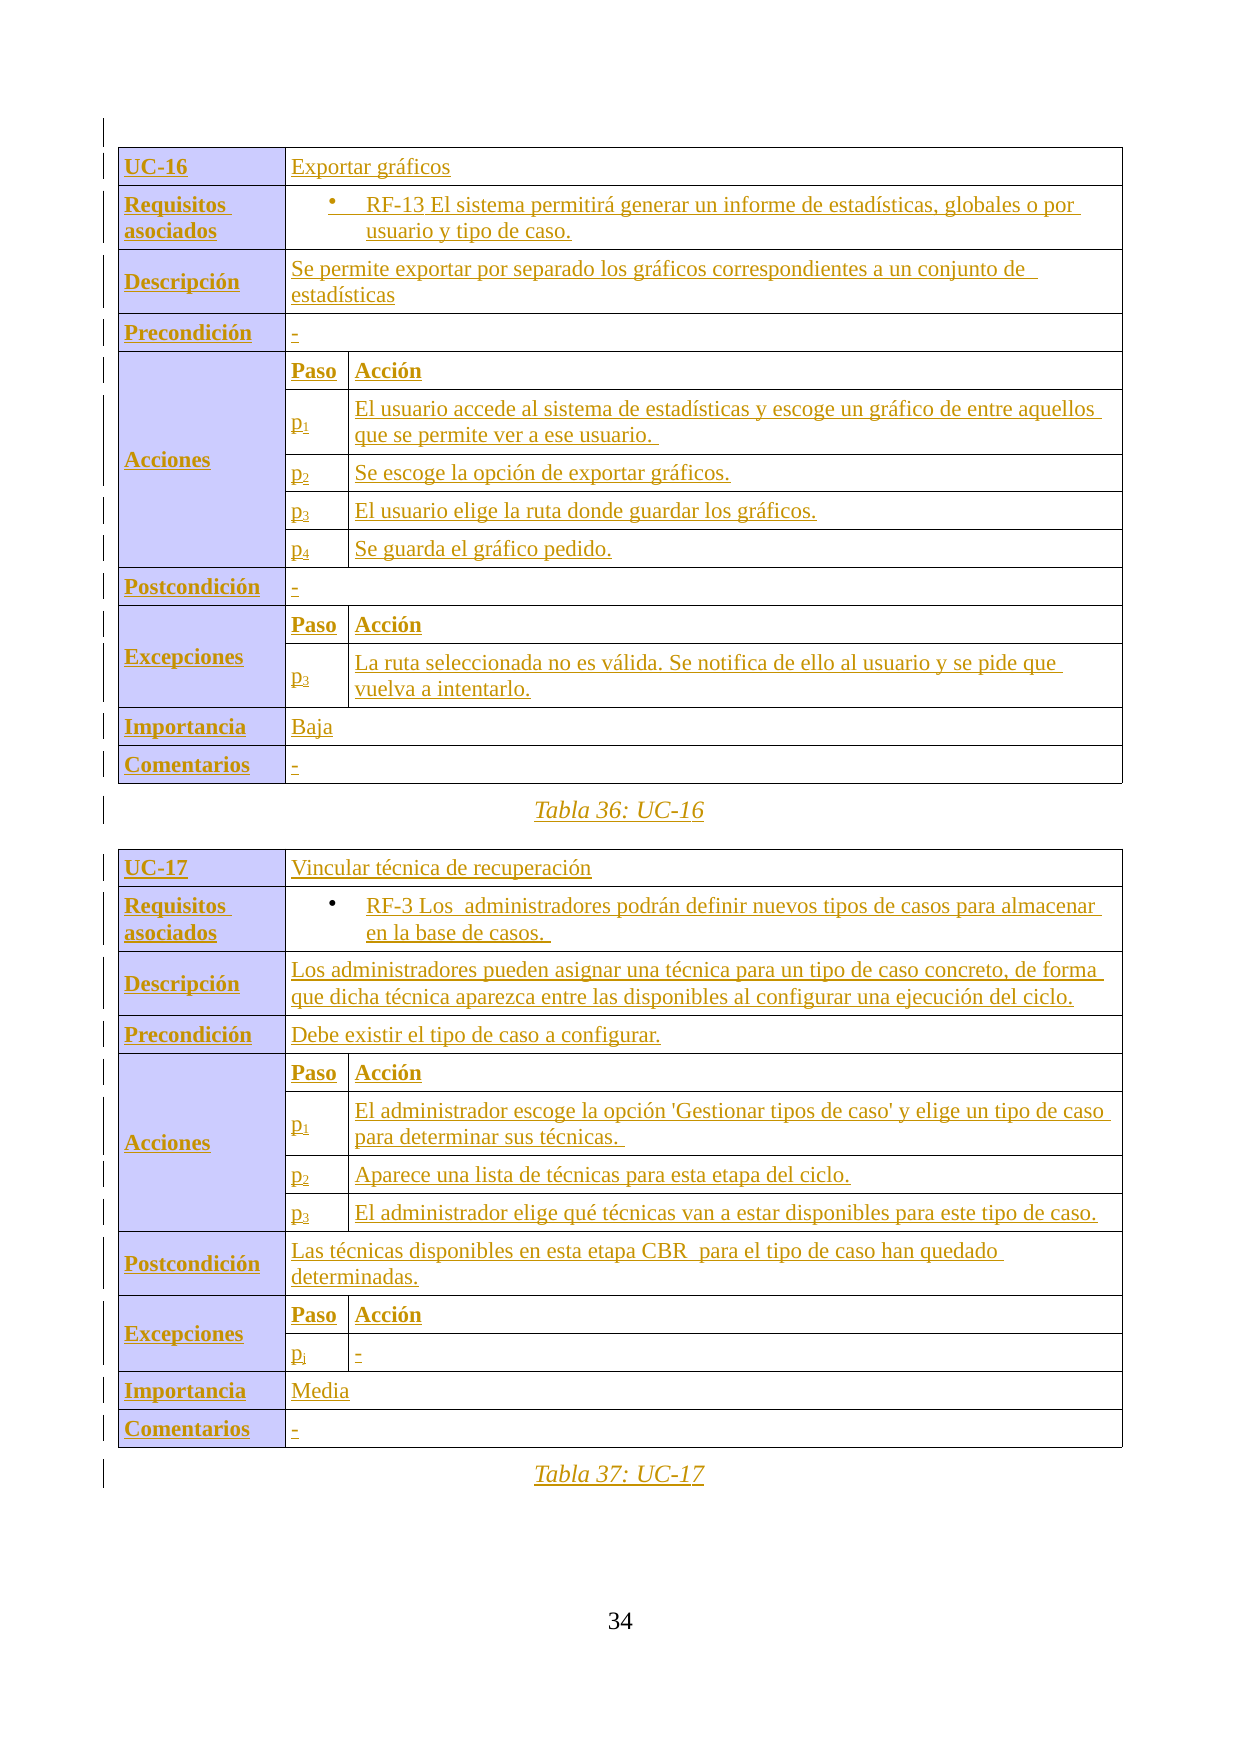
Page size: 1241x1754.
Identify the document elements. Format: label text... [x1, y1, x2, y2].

table_cell La ruta seleccionada no es válida. Se notifica de ello al usuario y se pide que vuelva a intentarlo. [349, 644, 1122, 707]
table_cell - [349, 1334, 1122, 1371]
table_cell Paso [286, 606, 348, 643]
table_cell Acción [349, 1054, 1122, 1091]
table_cell Postcondición [119, 1232, 285, 1295]
table_cell Las técnicas disponibles en esta etapa CBR para el tipo de caso han quedado determinadas. [286, 1232, 1122, 1295]
table_header UC-16 [119, 148, 285, 185]
table_cell Acción [349, 1296, 1122, 1333]
table_header UC-17 [119, 850, 285, 886]
table_cell p3 [286, 492, 348, 529]
table_cell Descripción [119, 952, 285, 1015]
table_cell El usuario accede al sistema de estadísticas y escoge un gráfico de entre aquellos que se permite ver a ese usuario. [349, 390, 1122, 453]
table_cell p1 [286, 390, 348, 453]
table_cell Se guarda el gráfico pedido. [349, 530, 1122, 567]
table_cell p1 [286, 1092, 348, 1155]
table_cell - [286, 1410, 1122, 1447]
table_cell Paso [286, 1054, 348, 1091]
table_cell Se escoge la opción de exportar gráficos. [349, 455, 1122, 491]
table_cell Comentarios [119, 1410, 285, 1447]
table_header Exportar gráficos [286, 148, 1122, 185]
table_cell p3 [286, 1194, 348, 1231]
table_cell Requisitos asociados [119, 887, 285, 951]
table_cell - [286, 568, 1122, 605]
table_cell Excepciones [119, 1296, 285, 1371]
table_cell Acción [349, 606, 1122, 643]
table_cell Debe existir el tipo de caso a configurar. [286, 1016, 1122, 1053]
table_cell p3 [286, 644, 348, 707]
table_cell Requisitos asociados [119, 186, 285, 249]
table_cell Importancia [119, 708, 285, 745]
table_cell El usuario elige la ruta donde guardar los gráficos. [349, 492, 1122, 529]
table_cell RF-13 El sistema permitirá generar un informe de estadísticas, globales o por usuario y tipo de caso. [286, 186, 1122, 249]
table_cell Los administradores pueden asignar una técnica para un tipo de caso concreto, de forma que dicha técnica aparezca entre las disponibles al configurar una ejecución del ciclo. [286, 952, 1122, 1015]
text Tabla 37: UC-17 [118, 1459, 1122, 1488]
table_cell Baja [286, 708, 1122, 745]
text Tabla 36: UC-16 [118, 796, 1122, 824]
table_cell Aparece una lista de técnicas para esta etapa del ciclo. [349, 1156, 1122, 1193]
table_cell - [286, 314, 1122, 351]
table_cell p2 [286, 455, 348, 491]
table_cell Paso [286, 1296, 348, 1333]
table_header Vincular técnica de recuperación [286, 850, 1122, 886]
table_cell Postcondición [119, 568, 285, 605]
table_cell Paso [286, 352, 348, 389]
table_cell p4 [286, 530, 348, 567]
table_cell RF-3 Los administradores podrán definir nuevos tipos de casos para almacenar en la base de casos. [286, 887, 1122, 951]
table_cell Acciones [119, 1054, 285, 1231]
table_cell Precondición [119, 1016, 285, 1053]
table_cell p2 [286, 1156, 348, 1193]
table_cell El administrador escoge la opción 'Gestionar tipos de caso' y elige un tipo de caso para determinar sus técnicas. [349, 1092, 1122, 1155]
table_cell Excepciones [119, 606, 285, 707]
table_cell Acción [349, 352, 1122, 389]
table_cell Se permite exportar por separado los gráficos correspondientes a un conjunto de estadísticas [286, 250, 1122, 313]
table_cell Acciones [119, 352, 285, 567]
table_cell Descripción [119, 250, 285, 313]
table_cell El administrador elige qué técnicas van a estar disponibles para este tipo de caso. [349, 1194, 1122, 1231]
table_cell Comentarios [119, 746, 285, 783]
table_cell Importancia [119, 1372, 285, 1409]
table_cell Media [286, 1372, 1122, 1409]
table_cell - [286, 746, 1122, 783]
table_cell pj [286, 1334, 348, 1371]
table_cell Precondición [119, 314, 285, 351]
